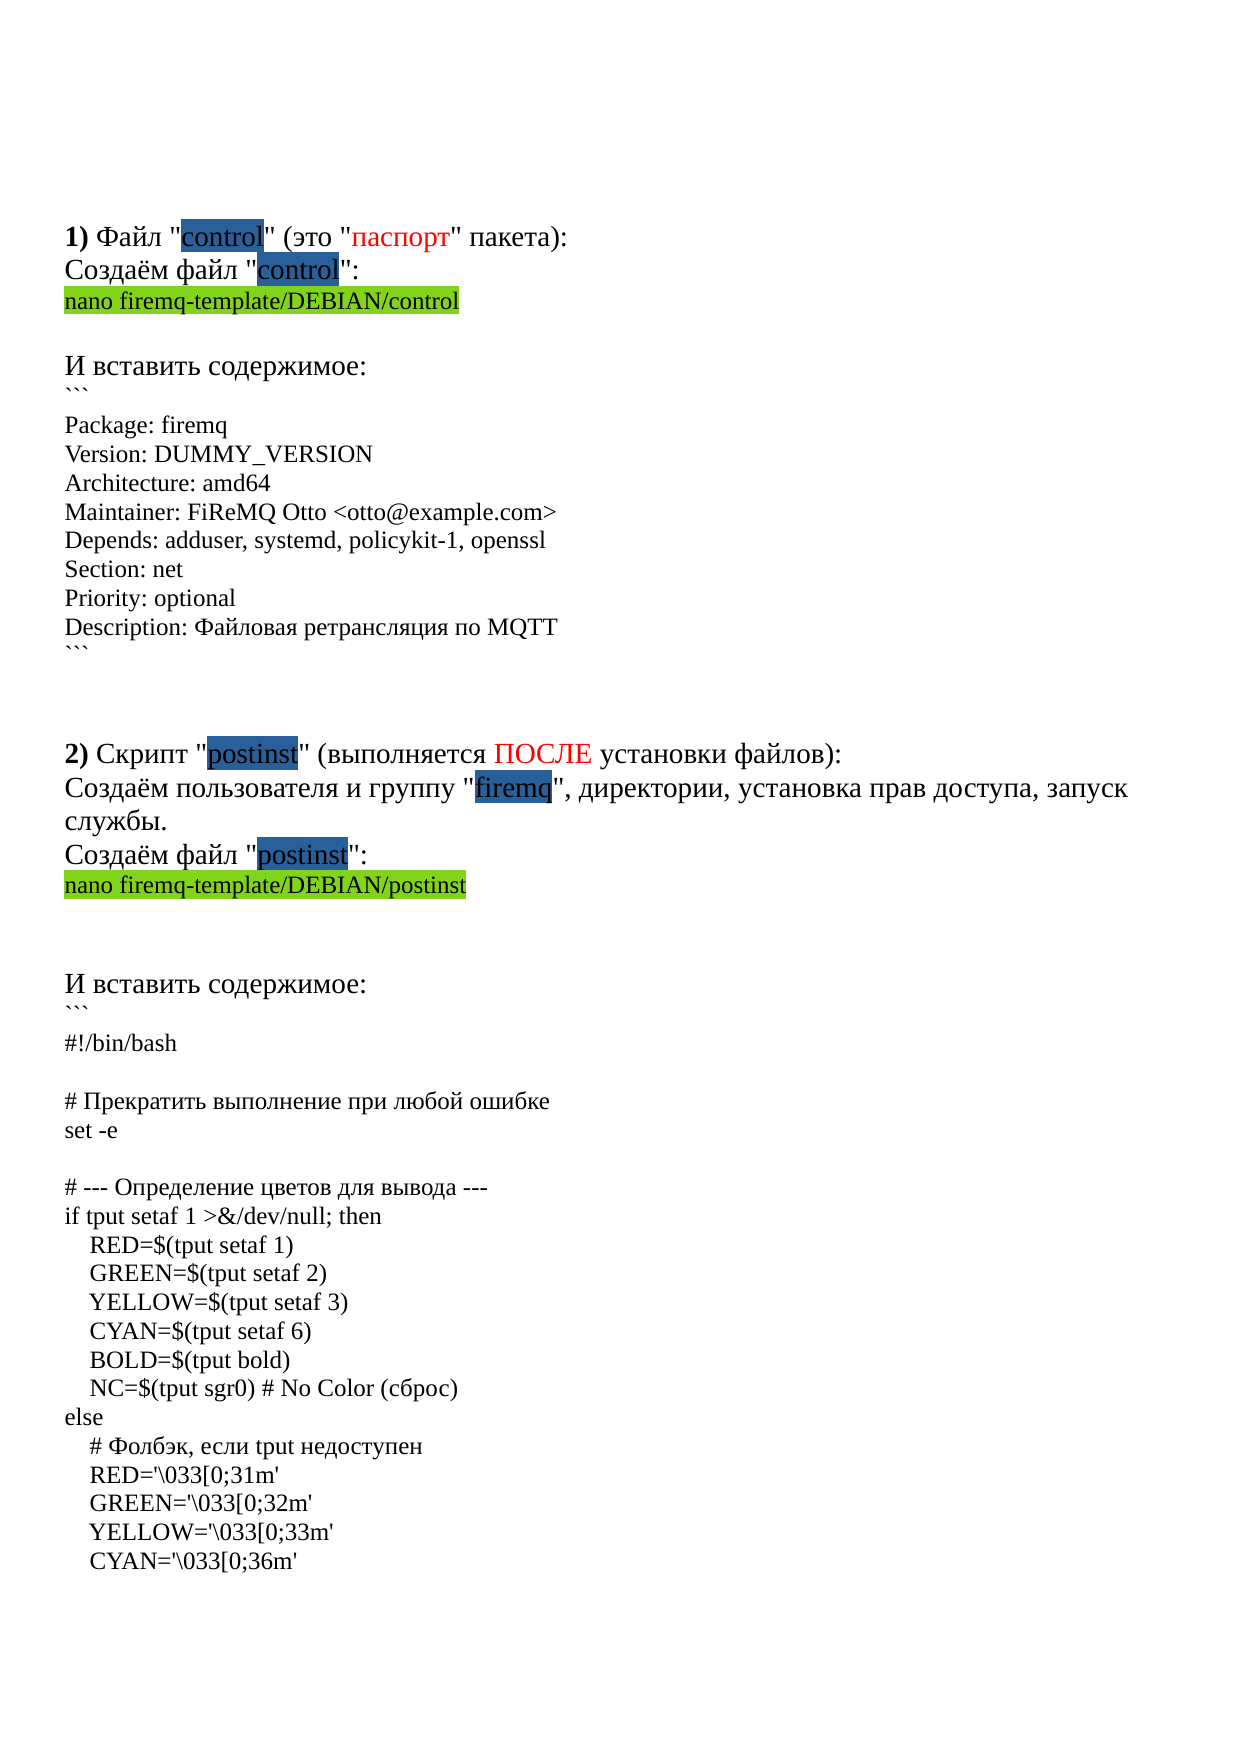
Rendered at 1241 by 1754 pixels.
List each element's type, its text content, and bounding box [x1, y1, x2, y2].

text CYAN=$(tput setaf 6) [64, 1316, 1168, 1345]
text # Прекратить выполнение при любой ошибке [64, 1086, 1168, 1115]
text И вставить содержимое: [64, 966, 1168, 1000]
text Создаём пользователя и группу "firemq", директории, установка прав доступа, запуск службы. [64, 770, 1168, 837]
text 2) Скрипт "postinst" (выполняется ПОСЛЕ установки файлов): [64, 736, 1168, 770]
text ``` [64, 1000, 1168, 1028]
text Description: Файловая ретрансляция по MQTT [64, 612, 1168, 640]
text Version: DUMMY_VERSION [64, 439, 1168, 468]
text BOLD=$(tput bold) [64, 1345, 1168, 1373]
text RED=$(tput setaf 1) [64, 1230, 1168, 1258]
text Создаём файл "postinst": [64, 837, 1168, 870]
text Package: firemq [64, 410, 1168, 439]
text GREEN='\033[0;32m' [64, 1488, 1168, 1517]
text ``` [64, 382, 1168, 410]
text RED='\033[0;31m' [64, 1460, 1168, 1488]
text Priority: optional [64, 583, 1168, 612]
text Создаём файл "control": [64, 252, 1168, 286]
text Section: net [64, 554, 1168, 583]
text YELLOW=$(tput setaf 3) [64, 1287, 1168, 1316]
text set -e [64, 1115, 1168, 1143]
text Architecture: amd64 [64, 468, 1168, 497]
text else [64, 1402, 1168, 1431]
text Maintainer: FiReMQ Otto <otto@example.com> [64, 497, 1168, 525]
text #!/bin/bash [64, 1028, 1168, 1057]
text И вставить содержимое: [64, 348, 1168, 382]
text # --- Определение цветов для вывода --- [64, 1172, 1168, 1201]
text Depends: adduser, systemd, policykit-1, openssl [64, 525, 1168, 554]
text GREEN=$(tput setaf 2) [64, 1258, 1168, 1287]
text 1) Файл "control" (это "паспорт" пакета): [64, 219, 1168, 252]
text nano firemq-template/DEBIAN/control [64, 286, 1168, 314]
text ``` [64, 640, 1168, 669]
text # Фолбэк, если tput недоступен [64, 1431, 1168, 1460]
text CYAN='\033[0;36m' [64, 1546, 1168, 1575]
text if tput setaf 1 >&/dev/null; then [64, 1201, 1168, 1230]
text NC=$(tput sgr0) # No Color (сброс) [64, 1373, 1168, 1402]
text nano firemq-template/DEBIAN/postinst [64, 870, 1168, 899]
text YELLOW='\033[0;33m' [64, 1517, 1168, 1546]
